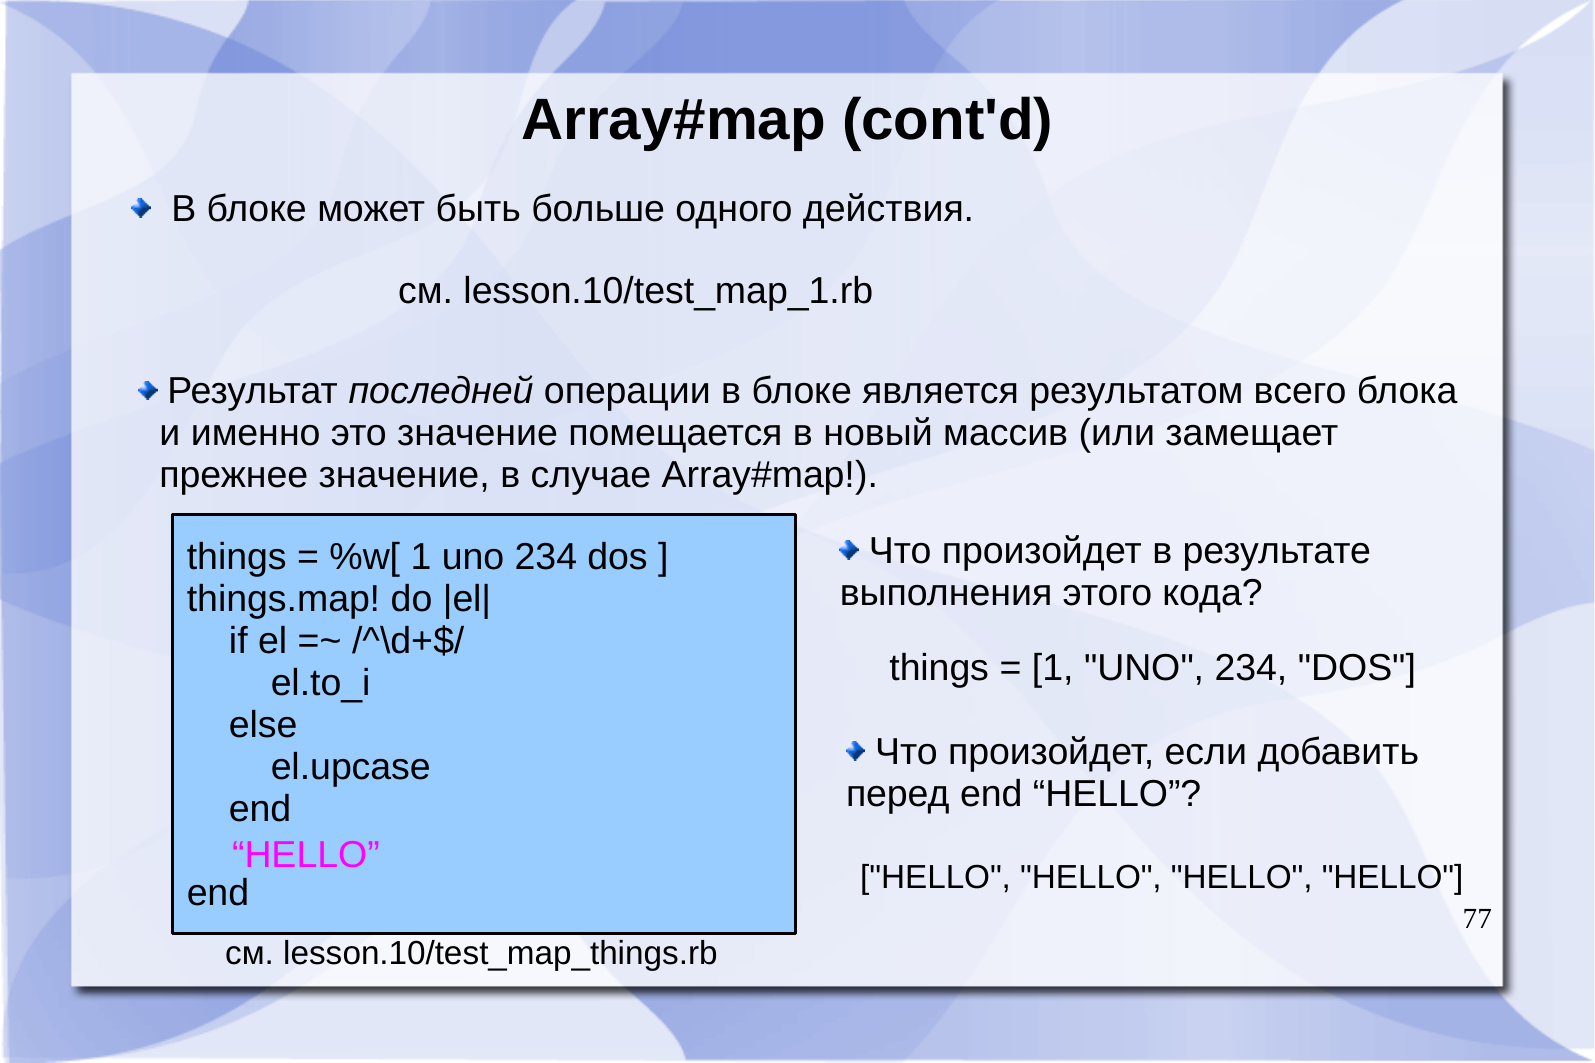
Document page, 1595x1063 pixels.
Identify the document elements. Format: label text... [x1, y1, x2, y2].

text_box things = %w[ 1 uno 234 dos ] things.map! do |el| if el =~ /^\d+$/ el.to_i else el.upcase end end [172, 514, 796, 934]
text_box Что произойдет, если добавить перед end “HELLO”? [831, 722, 1453, 822]
text_box см. lesson.10/test_map_things.rb [210, 926, 734, 979]
text_box см. lesson.10/test_map_1.rb [383, 262, 890, 319]
text_box “HELLO” [217, 826, 395, 883]
title Array#map (cont'd) [75, 75, 1501, 164]
picture [0, 0, 1595, 1063]
text_box Что произойдет в результате выполнения этого кода? [825, 521, 1418, 621]
text_box Результат последней операции в блоке является результатом всего блока и именно это значение помещается в новый массив (или замещает прежнее значение, в случае Array#map!). [123, 362, 1474, 503]
text_box things = [1, "UNO", 234, "DOS"] [874, 638, 1432, 696]
text_box ["HELLO", "HELLO", "HELLO", "HELLO"] [845, 851, 1480, 903]
text_box В блоке может быть больше одного действия. [116, 180, 1420, 253]
